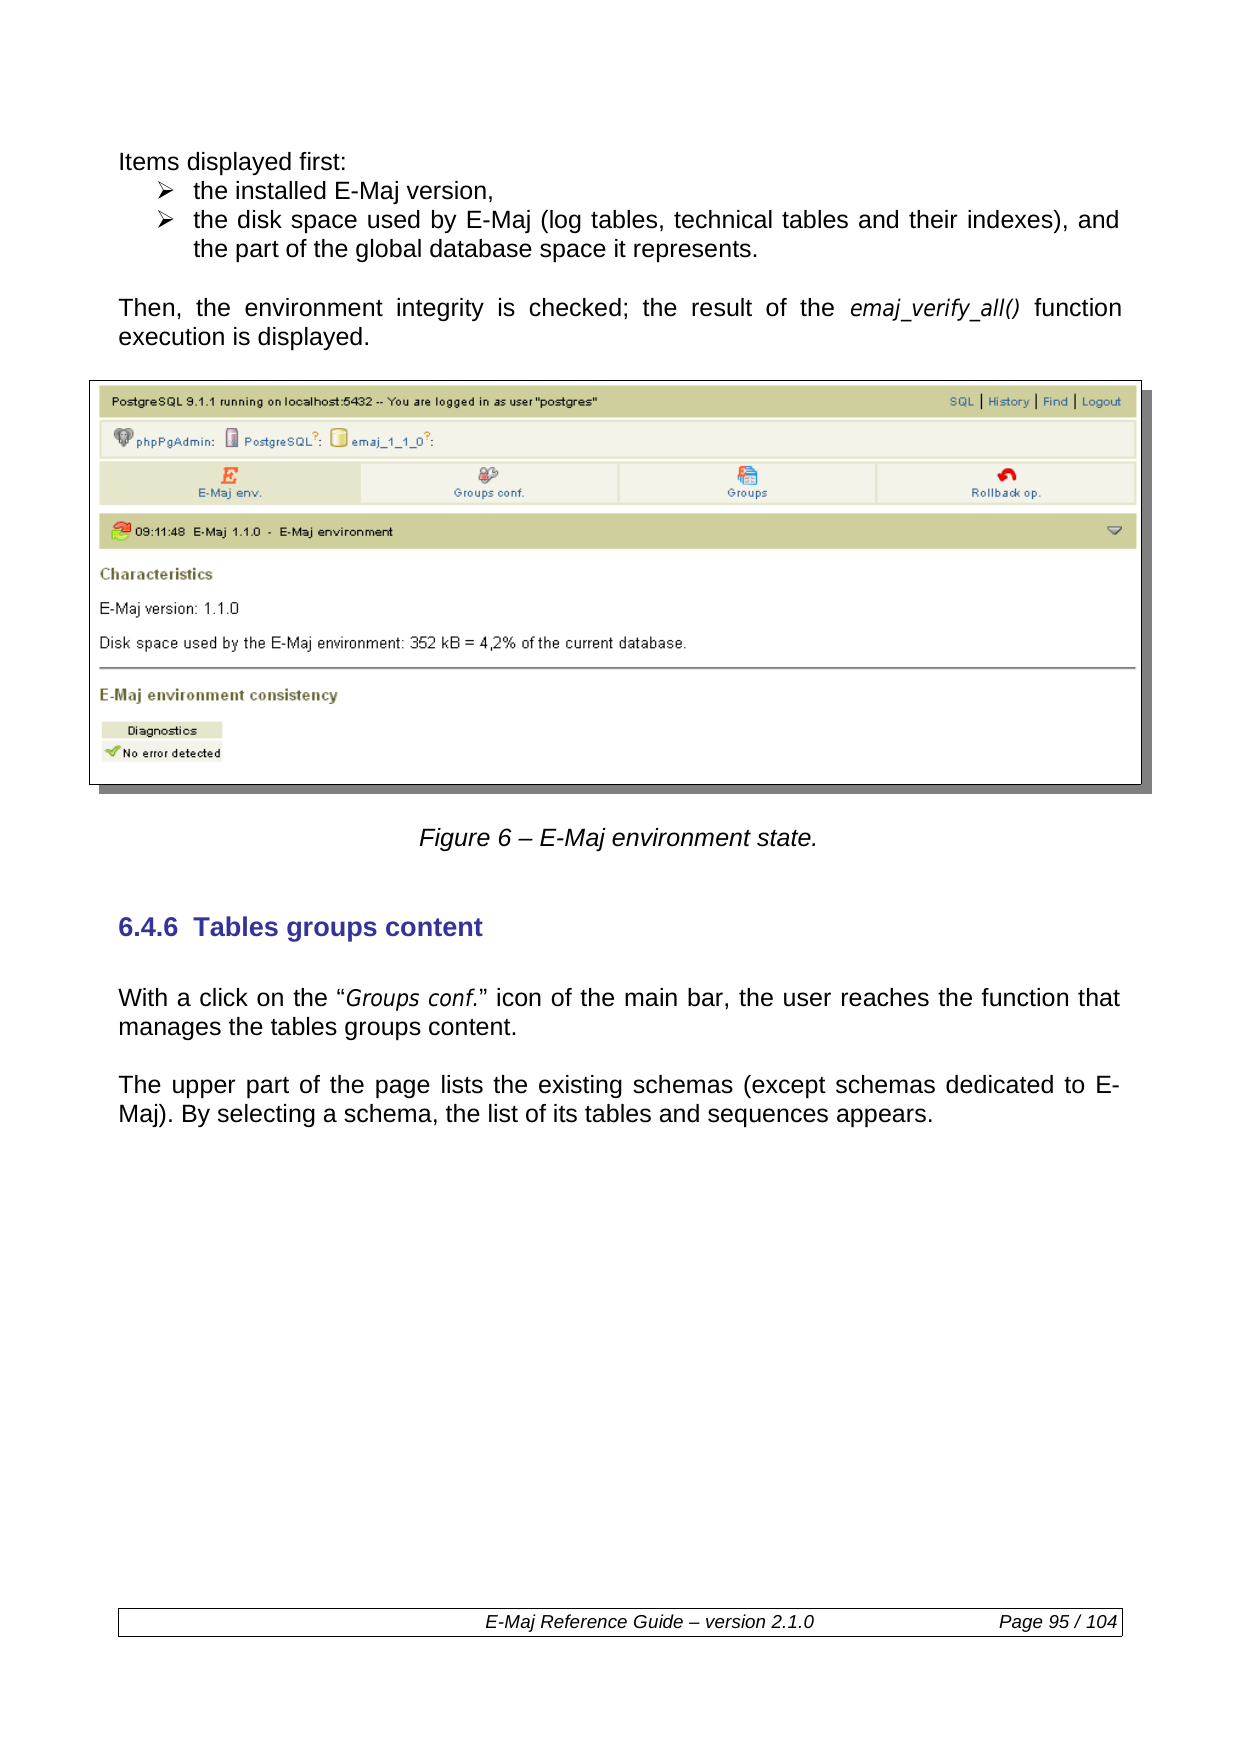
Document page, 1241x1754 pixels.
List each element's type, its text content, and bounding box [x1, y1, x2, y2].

list the installed E-Maj version, [156, 176, 1122, 205]
picture [91, 382, 1138, 781]
subtitle Tables groups content [118, 911, 1122, 942]
text With a click on the “Groups conf.” icon of the main bar, the user reaches the function that manages the tables groups content. [118, 983, 1122, 1041]
text Figure 6 – E-Maj environment state. [118, 823, 1122, 852]
text Then, the environment integrity is checked; the result of the emaj_verify_all() function execution is displayed. [118, 292, 1122, 351]
list the disk space used by E-Maj (log tables, technical tables and their indexes), and the part of the global database space it represents. [156, 205, 1122, 263]
text Items displayed first: [118, 147, 1122, 176]
text The upper part of the page lists the existing schemas (except schemas dedicated to E-Maj). By selecting a schema, the list of its tables and sequences appears. [118, 1070, 1122, 1128]
